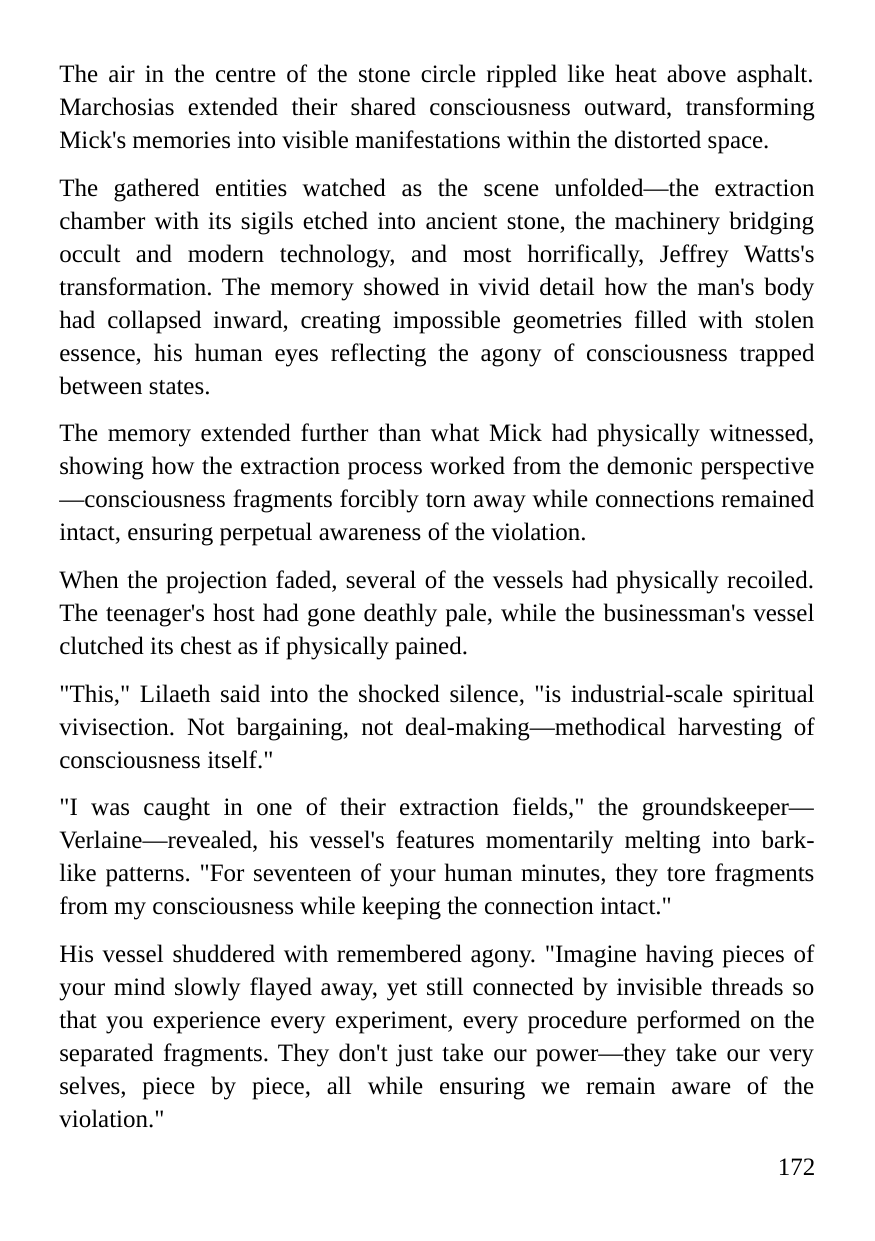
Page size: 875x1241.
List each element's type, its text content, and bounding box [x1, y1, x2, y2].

text The memory extended further than what Mick had physically witnessed, showing how the extraction process worked from the demonic perspective—consciousness fragments forcibly torn away while connections remained intact, ensuring perpetual awareness of the violation. [59, 418, 815, 546]
text "This," Lilaeth said into the shocked silence, "is industrial-scale spiritual vivisection. Not bargaining, not deal-making—methodical harvesting of consciousness itself." [59, 679, 815, 773]
text "I was caught in one of their extraction fields," the groundskeeper—Verlaine—revealed, his vessel's features momentarily melting into bark-like patterns. "For seventeen of your human minutes, they tore fragments from my consciousness while keeping the connection intact." [59, 792, 815, 920]
text The gathered entities watched as the scene unfolded—the extraction chamber with its sigils etched into ancient stone, the machinery bridging occult and modern technology, and most horrifically, Jeffrey Watts's transformation. The memory showed in vivid detail how the man's body had collapsed inward, creating impossible geometries filled with stolen essence, his human eyes reflecting the agony of consciousness trapped between states. [59, 173, 815, 399]
text The air in the centre of the stone circle rippled like heat above asphalt. Marchosias extended their shared consciousness outward, transforming Mick's memories into visible manifestations within the distorted space. [59, 59, 815, 154]
text His vessel shuddered with remembered agony. "Imagine having pieces of your mind slowly flayed away, yet still connected by invisible threads so that you experience every experiment, every procedure performed on the separated fragments. They don't just take our power—they take our very selves, piece by piece, all while ensuring we remain aware of the violation." [59, 939, 815, 1133]
text When the projection faded, several of the vessels had physically recoiled. The teenager's host had gone deathly pale, while the businessman's vessel clutched its chest as if physically pained. [59, 565, 815, 660]
